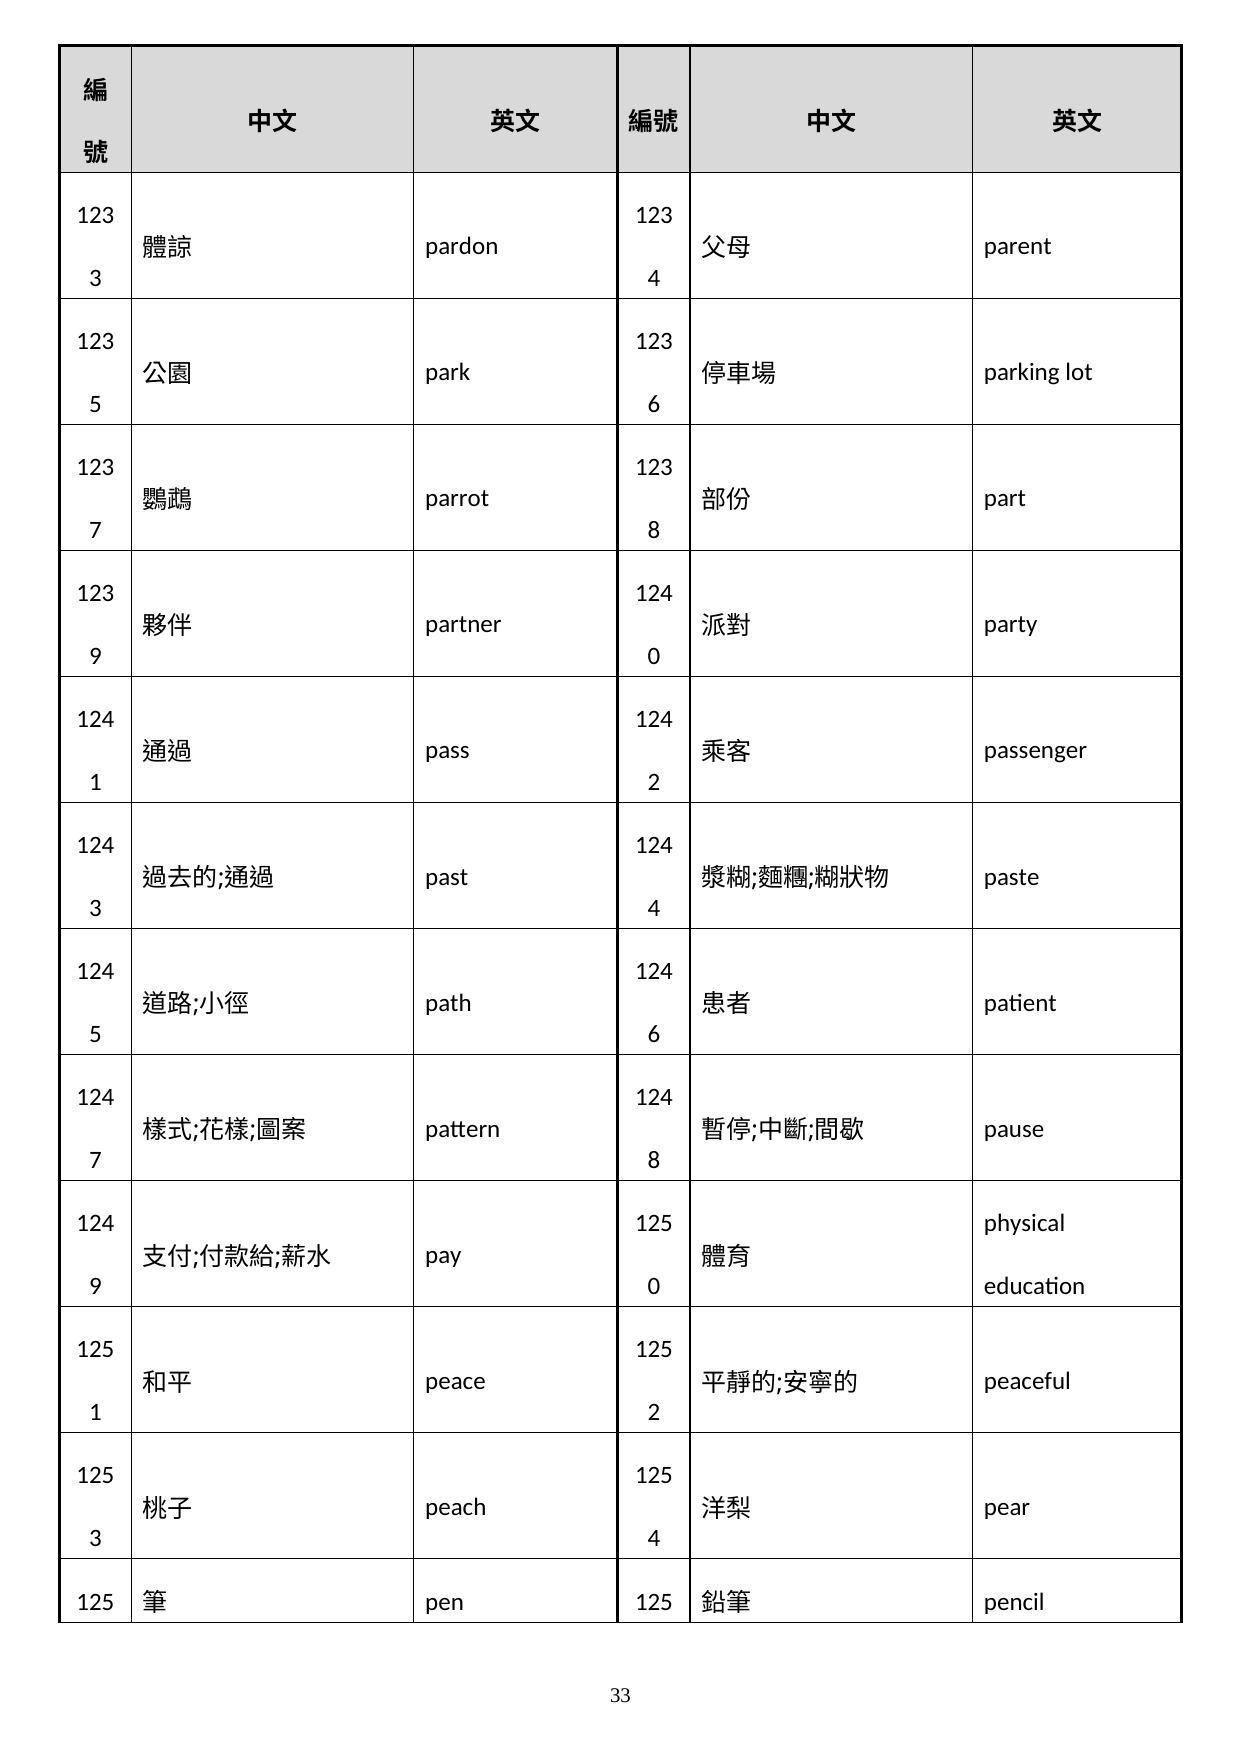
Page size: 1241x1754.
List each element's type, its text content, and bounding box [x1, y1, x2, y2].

table_cell 1247 [61, 1055, 131, 1180]
table_cell 1254 [619, 1433, 689, 1558]
table_cell 鸚鵡 [132, 425, 413, 550]
table_header 編號 [619, 47, 689, 172]
table_cell pardon [414, 173, 616, 298]
table_cell 1245 [61, 929, 131, 1054]
table_header 中文 [132, 47, 413, 172]
table_cell pay [414, 1181, 616, 1306]
table_cell parrot [414, 425, 616, 550]
table_cell passenger [973, 677, 1180, 802]
table_cell 乘客 [691, 677, 972, 802]
table_cell 1242 [619, 677, 689, 802]
table_cell 1244 [619, 803, 689, 928]
table_cell 筆 [132, 1559, 413, 1622]
table_cell 1237 [61, 425, 131, 550]
table_cell peace [414, 1307, 616, 1432]
table_cell paste [973, 803, 1180, 928]
table_cell 1235 [61, 299, 131, 424]
table_cell pause [973, 1055, 1180, 1180]
table_cell 1236 [619, 299, 689, 424]
table_cell 1249 [61, 1181, 131, 1306]
table_cell past [414, 803, 616, 928]
table_cell 桃子 [132, 1433, 413, 1558]
table_cell pen [414, 1559, 616, 1622]
table_cell 1246 [619, 929, 689, 1054]
table_cell 患者 [691, 929, 972, 1054]
table_cell 洋梨 [691, 1433, 972, 1558]
table_cell 停車場 [691, 299, 972, 424]
table_cell 夥伴 [132, 551, 413, 676]
table_cell pass [414, 677, 616, 802]
table_cell partner [414, 551, 616, 676]
table_cell 部份 [691, 425, 972, 550]
table_cell 125 [61, 1559, 131, 1622]
table_cell 過去的;通過 [132, 803, 413, 928]
table_cell 樣式;花樣;圖案 [132, 1055, 413, 1180]
table_cell 1239 [61, 551, 131, 676]
table_cell 體諒 [132, 173, 413, 298]
table_cell 1251 [61, 1307, 131, 1432]
table_cell 父母 [691, 173, 972, 298]
table_cell 1253 [61, 1433, 131, 1558]
table_cell 平靜的;安寧的 [691, 1307, 972, 1432]
table_cell 1240 [619, 551, 689, 676]
table_cell path [414, 929, 616, 1054]
table_cell 公園 [132, 299, 413, 424]
table_cell 鉛筆 [691, 1559, 972, 1622]
table_cell 125 [619, 1559, 689, 1622]
table_cell 體育 [691, 1181, 972, 1306]
table_cell 和平 [132, 1307, 413, 1432]
table_cell parking lot [973, 299, 1180, 424]
table_cell pencil [973, 1559, 1180, 1622]
table_cell pear [973, 1433, 1180, 1558]
table_header 英文 [973, 47, 1180, 172]
table_cell park [414, 299, 616, 424]
table_cell peaceful [973, 1307, 1180, 1432]
table_cell 道路;小徑 [132, 929, 413, 1054]
table_cell party [973, 551, 1180, 676]
table_header 中文 [691, 47, 972, 172]
table_cell 通過 [132, 677, 413, 802]
table_cell pattern [414, 1055, 616, 1180]
table_cell 暫停;中斷;間歇 [691, 1055, 972, 1180]
table_cell peach [414, 1433, 616, 1558]
table_cell 1241 [61, 677, 131, 802]
table_cell 1252 [619, 1307, 689, 1432]
table_cell 1233 [61, 173, 131, 298]
table_cell physical education [973, 1181, 1180, 1306]
table_cell parent [973, 173, 1180, 298]
table_cell 支付;付款給;薪水 [132, 1181, 413, 1306]
table_cell patient [973, 929, 1180, 1054]
table_header 英文 [414, 47, 616, 172]
table_cell 派對 [691, 551, 972, 676]
table_cell 1250 [619, 1181, 689, 1306]
table_cell 1243 [61, 803, 131, 928]
table_header 編號 [61, 47, 131, 172]
table_cell 1238 [619, 425, 689, 550]
table_cell 1234 [619, 173, 689, 298]
table_cell 1248 [619, 1055, 689, 1180]
table_cell 漿糊;麵糰;糊狀物 [691, 803, 972, 928]
table_cell part [973, 425, 1180, 550]
